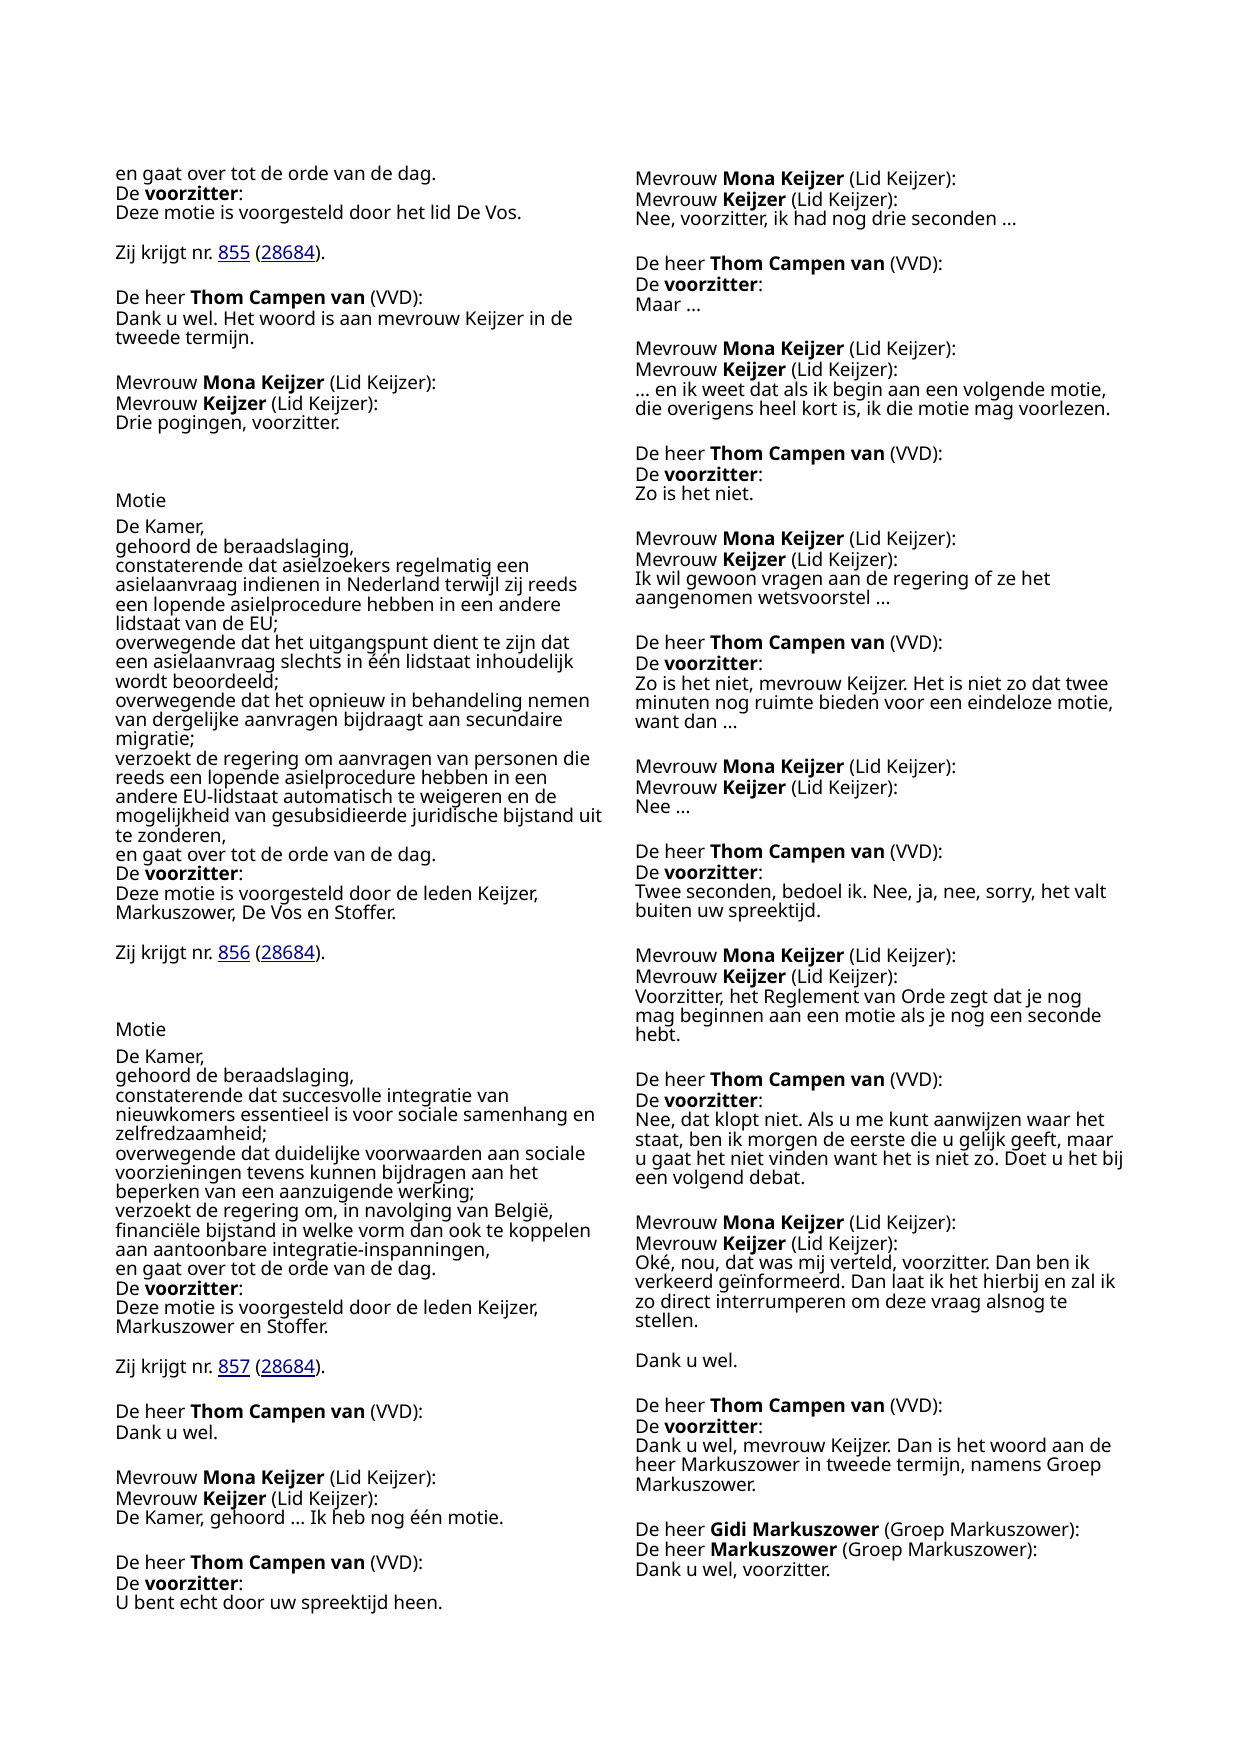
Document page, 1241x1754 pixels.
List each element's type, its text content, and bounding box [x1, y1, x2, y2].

text en gaat over tot de orde van de dag. [115, 165, 605, 184]
text Mevrouw Mona Keijzer (Lid Keijzer): [635, 525, 1125, 551]
text Zo is het niet. [635, 485, 1125, 504]
text De heer Markuszower (Groep Markuszower): [635, 1541, 1125, 1561]
text De voorzitter: [115, 865, 605, 884]
text overwegende dat het opnieuw in behandeling nemen van dergelijke aanvragen bijdraagt aan secundaire migratie; [115, 692, 605, 750]
text Deze motie is voorgesteld door de leden Keijzer, Markuszower en Stoffer. [115, 1299, 605, 1337]
text De voorzitter: [115, 184, 605, 204]
text Voorzitter, het Reglement van Orde zegt dat je nog mag beginnen aan een motie als je nog een seconde hebt. [635, 988, 1125, 1045]
text De heer Thom Campen van (VVD): [115, 1398, 605, 1424]
text overwegende dat het uitgangspunt dient te zijn dat een asielaanvraag slechts in één lidstaat inhoudelijk wordt beoordeeld; [115, 634, 605, 692]
text Deze motie is voorgesteld door de leden Keijzer, Markuszower, De Vos en Stoffer. [115, 884, 605, 923]
text Mevrouw Keijzer (Lid Keijzer): [635, 191, 1125, 210]
text De Kamer, [115, 1048, 605, 1067]
text Mevrouw Keijzer (Lid Keijzer): [635, 779, 1125, 798]
text … en ik weet dat als ik begin aan een volgende motie, die overigens heel kort is, ik die motie mag voorlezen. [635, 381, 1125, 419]
text Mevrouw Keijzer (Lid Keijzer): [115, 1490, 605, 1509]
text De heer Thom Campen van (VVD): [115, 284, 605, 310]
text De Kamer, [115, 518, 605, 538]
text constaterende dat asielzoekers regelmatig een asielaanvraag indienen in Nederland terwijl zij reeds een lopende asielprocedure hebben in een andere lidstaat van de EU; [115, 557, 605, 634]
text constaterende dat succesvolle integratie van nieuwkomers essentieel is voor sociale samenhang en zelfredzaamheid; [115, 1087, 605, 1144]
text De heer Thom Campen van (VVD): [635, 440, 1125, 466]
text Mevrouw Mona Keijzer (Lid Keijzer): [635, 753, 1125, 779]
text De heer Thom Campen van (VVD): [635, 629, 1125, 655]
text Dank u wel. [115, 1424, 605, 1443]
text Mevrouw Keijzer (Lid Keijzer): [115, 395, 605, 414]
text Zij krijgt nr. 856 (28684). [115, 944, 605, 963]
text De voorzitter: [635, 655, 1125, 674]
text Mevrouw Keijzer (Lid Keijzer): [635, 551, 1125, 570]
text De Kamer, gehoord … Ik heb nog één motie. [115, 1509, 605, 1528]
text Oké, nou, dat was mij verteld, voorzitter. Dan ben ik verkeerd geïnformeerd. Dan laat ik het hierbij en zal ik zo direct interrumperen om deze vraag alsnog te stellen. [635, 1254, 1125, 1331]
text Mevrouw Mona Keijzer (Lid Keijzer): [115, 369, 605, 395]
text overwegende dat duidelijke voorwaarden aan sociale voorzieningen tevens kunnen bijdragen aan het beperken van een aanzuigende werking; [115, 1144, 605, 1202]
text Mevrouw Mona Keijzer (Lid Keijzer): [115, 1464, 605, 1490]
text gehoord de beraadslaging, [115, 1067, 605, 1087]
text Deze motie is voorgesteld door het lid De Vos. [115, 204, 605, 223]
text Dank u wel, mevrouw Keijzer. Dan is het woord aan de heer Markuszower in tweede termijn, namens Groep Markuszower. [635, 1437, 1125, 1495]
text De voorzitter: [115, 1279, 605, 1299]
text De heer Thom Campen van (VVD): [635, 1066, 1125, 1092]
text Mevrouw Mona Keijzer (Lid Keijzer): [635, 943, 1125, 968]
text Zo is het niet, mevrouw Keijzer. Het is niet zo dat twee minuten nog ruimte bieden voor een eindeloze motie, want dan ... [635, 674, 1125, 732]
text Mevrouw Keijzer (Lid Keijzer): [635, 1235, 1125, 1254]
text Nee, voorzitter, ik had nog drie seconden … [635, 210, 1125, 230]
text Zij krijgt nr. 857 (28684). [115, 1358, 605, 1377]
text Mevrouw Mona Keijzer (Lid Keijzer): [635, 165, 1125, 191]
text Maar ... [635, 296, 1125, 315]
text U bent echt door uw spreektijd heen. [115, 1594, 605, 1613]
text De heer Thom Campen van (VVD): [115, 1549, 605, 1575]
text De voorzitter: [635, 466, 1125, 485]
text Mevrouw Mona Keijzer (Lid Keijzer): [635, 1209, 1125, 1235]
text Dank u wel. [635, 1352, 1125, 1371]
text De heer Thom Campen van (VVD): [635, 251, 1125, 276]
text De heer Thom Campen van (VVD): [635, 838, 1125, 864]
text De voorzitter: [635, 276, 1125, 296]
text De voorzitter: [115, 1575, 605, 1594]
text De voorzitter: [635, 864, 1125, 883]
text Twee seconden, bedoel ik. Nee, ja, nee, sorry, het valt buiten uw spreektijd. [635, 883, 1125, 922]
text De voorzitter: [635, 1418, 1125, 1437]
text Zij krijgt nr. 855 (28684). [115, 244, 605, 263]
text Dank u wel. Het woord is aan mevrouw Keijzer in de tweede termijn. [115, 310, 605, 348]
text verzoekt de regering om, in navolging van België, financiële bijstand in welke vorm dan ook te koppelen aan aantoonbare integratie-inspanningen, [115, 1202, 605, 1260]
text Nee … [635, 798, 1125, 817]
text gehoord de beraadslaging, [115, 538, 605, 557]
text Motie [115, 487, 605, 512]
text verzoekt de regering om aanvragen van personen die reeds een lopende asielprocedure hebben in een andere EU-lidstaat automatisch te weigeren en de mogelijkheid van gesubsidieerde juridische bijstand uit te zonderen, [115, 750, 605, 846]
text Mevrouw Keijzer (Lid Keijzer): [635, 968, 1125, 988]
text Drie pogingen, voorzitter. [115, 414, 605, 433]
text Nee, dat klopt niet. Als u me kunt aanwijzen waar het staat, ben ik morgen de eerste die u gelijk geeft, maar u gaat het niet vinden want het is niet zo. Doet u het bij een volgend debat. [635, 1111, 1125, 1188]
text Motie [115, 1017, 605, 1042]
text Ik wil gewoon vragen aan de regering of ze het aangenomen wetsvoorstel … [635, 570, 1125, 609]
text De heer Thom Campen van (VVD): [635, 1392, 1125, 1418]
text en gaat over tot de orde van de dag. [115, 846, 605, 865]
text De heer Gidi Markuszower (Groep Markuszower): [635, 1516, 1125, 1541]
text Dank u wel, voorzitter. [635, 1561, 1125, 1580]
text Mevrouw Mona Keijzer (Lid Keijzer): [635, 336, 1125, 361]
text en gaat over tot de orde van de dag. [115, 1260, 605, 1279]
text De voorzitter: [635, 1092, 1125, 1111]
text Mevrouw Keijzer (Lid Keijzer): [635, 361, 1125, 381]
